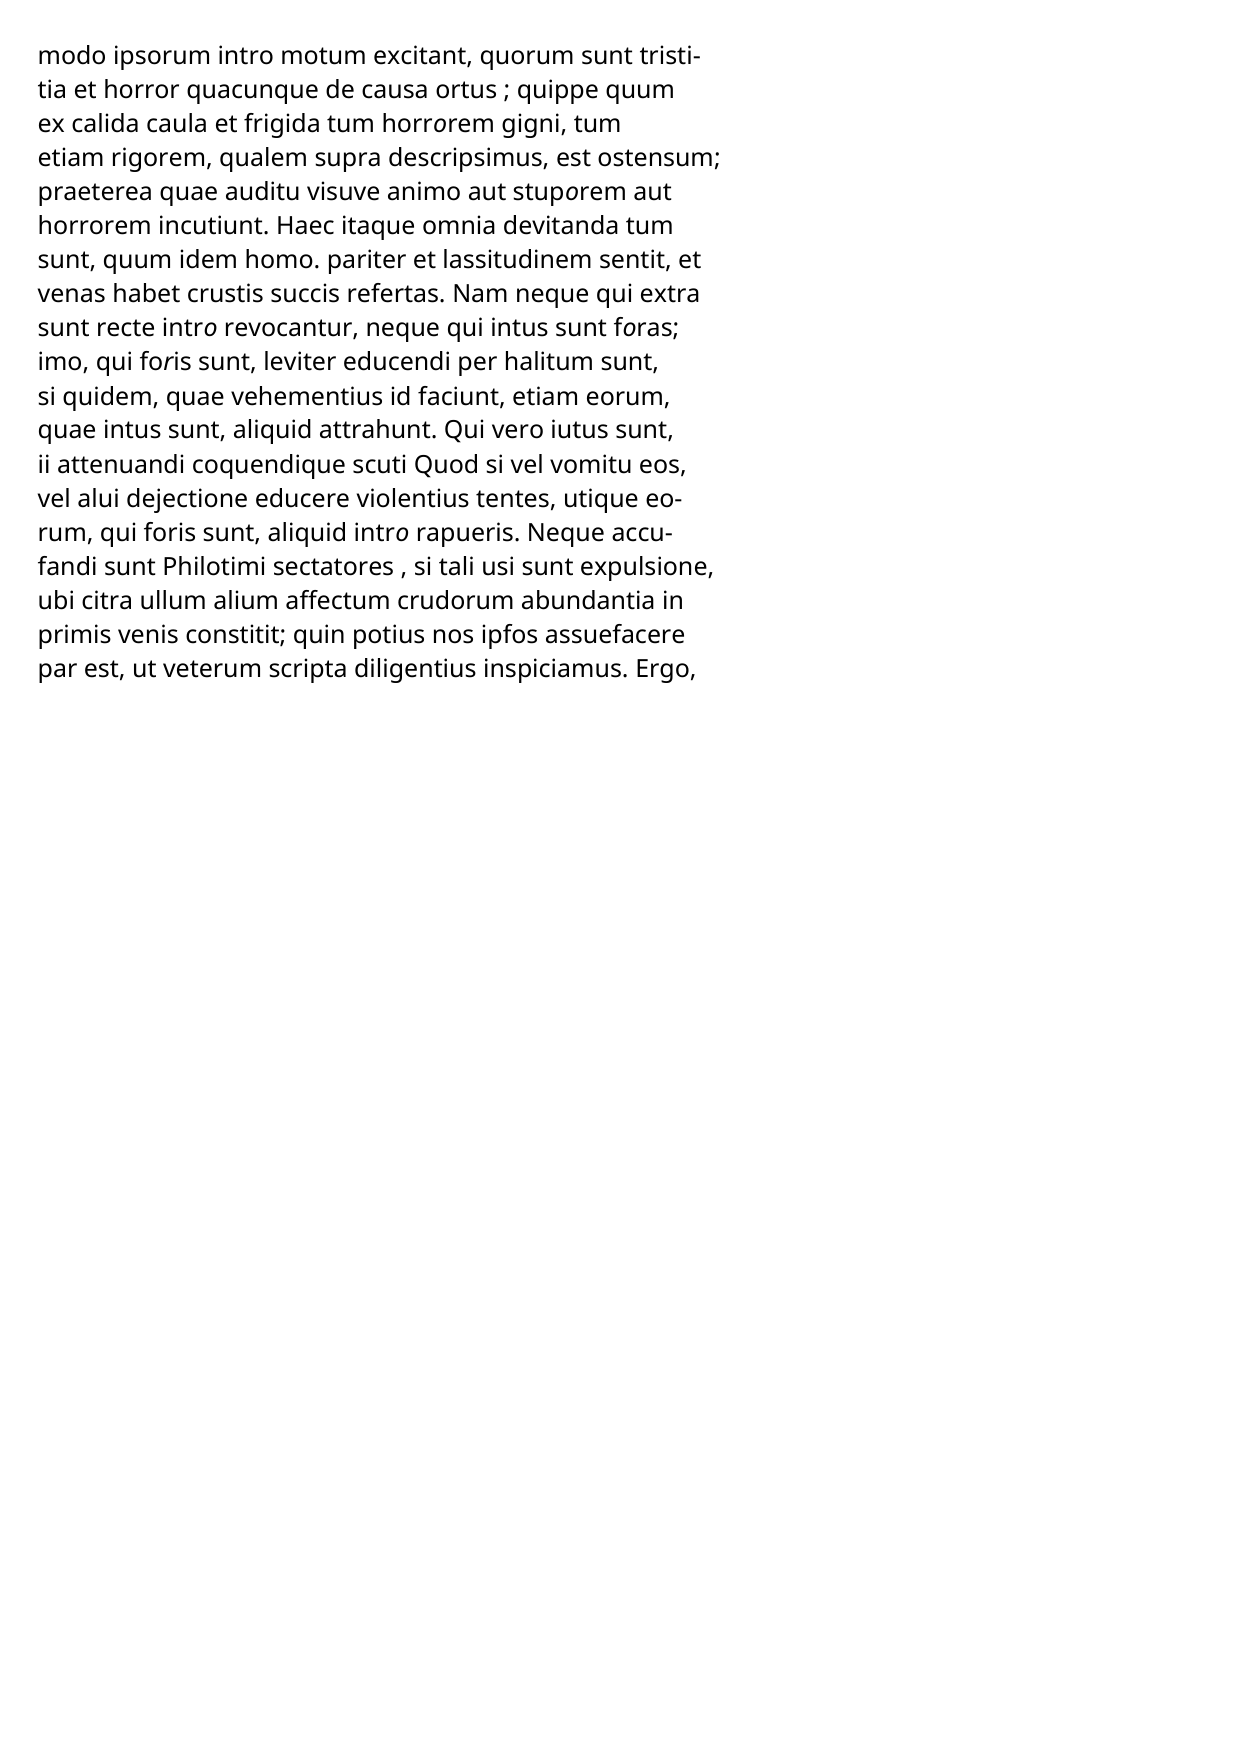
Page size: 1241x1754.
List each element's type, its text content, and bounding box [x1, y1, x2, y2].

text modo ipsorum intro motum excitant, quorum sunt tristi- tia et horror quacunque de causa ortus ; quippe quum ex calida caula et frigida tum horrorem gigni, tum etiam rigorem, qualem supra descripsimus, est ostensum; praeterea quae auditu visuve animo aut stuporem aut horrorem incutiunt. Haec itaque omnia devitanda tum sunt, quum idem homo. pariter et lassitudinem sentit, et venas habet crustis succis refertas. Nam neque qui extra sunt recte intro revocantur, neque qui intus sunt foras; imo, qui foris sunt, leviter educendi per halitum sunt, si quidem, quae vehementius id faciunt, etiam eorum, quae intus sunt, aliquid attrahunt. Qui vero iutus sunt, ii attenuandi coquendique scuti Quod si vel vomitu eos, vel alui dejectione educere violentius tentes, utique eo- rum, qui foris sunt, aliquid intro rapueris. Neque accu- fandi sunt Philotimi sectatores , si tali usi sunt expulsione, ubi citra ullum alium affectum crudorum abundantia in primis venis constitit; quin potius nos ipfos assuefacere par est, ut veterum scripta diligentius inspiciamus. Ergo, [37, 37, 1203, 685]
